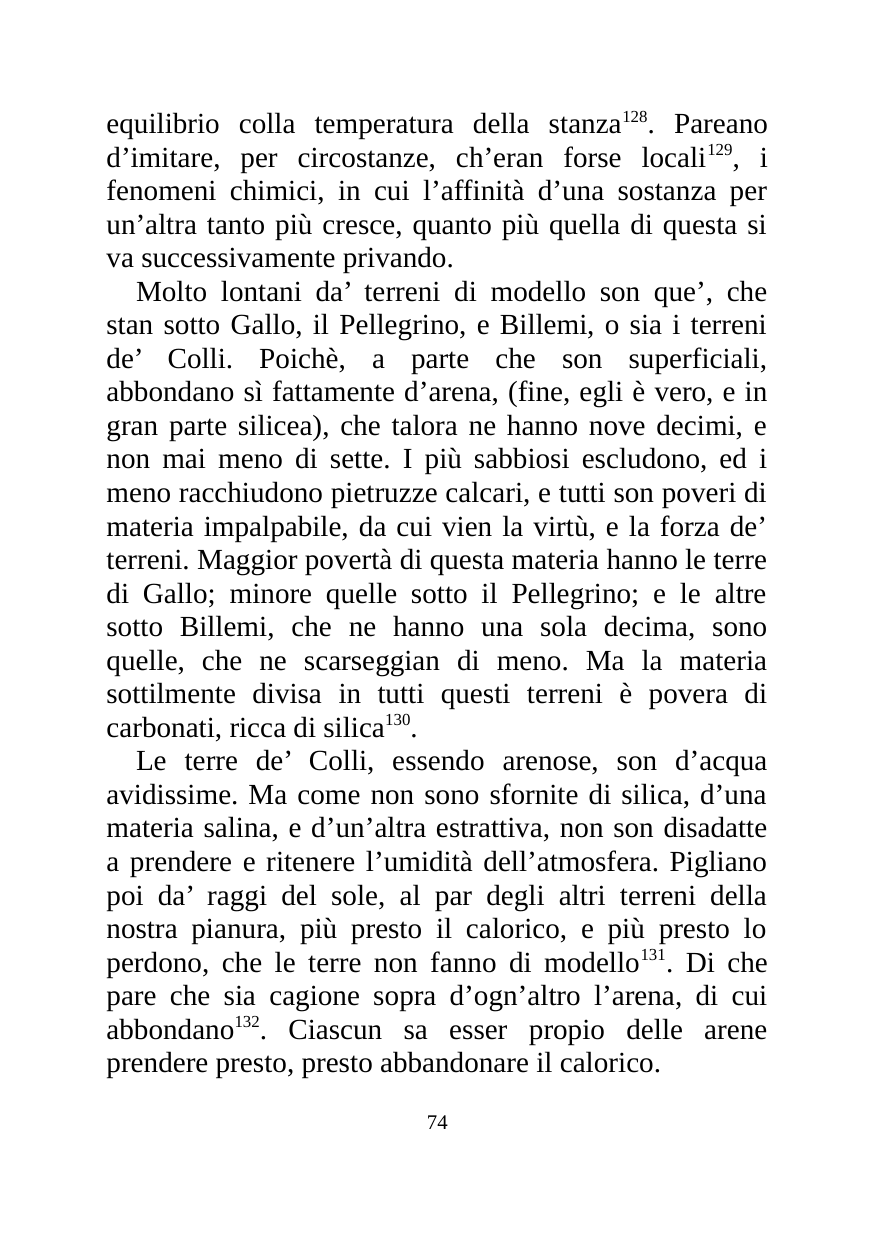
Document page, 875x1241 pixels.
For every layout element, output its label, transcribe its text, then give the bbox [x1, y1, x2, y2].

text equilibrio colla temperatura della stanza. Pareano d’imitare, per circostanze, ch’eran forse locali, i fenomeni chimici, in cui l’affinità d’una sostanza per un’altra tanto più cresce, quanto più quella di questa si va successivamente privando. [106, 106, 768, 274]
text Le terre de’ Colli, essendo arenose, son d’acqua avidissime. Ma come non sono sfornite di silica, d’una materia salina, e d’un’altra estrattiva, non son disadatte a prendere e ritenere l’umidità dell’atmosfera. Pigliano poi da’ raggi del sole, al par degli altri terreni della nostra pianura, più presto il calorico, e più presto lo perdono, che le terre non fanno di modello. Di che pare che sia cagione sopra d’ogn’altro l’arena, di cui abbondano. Ciascun sa esser propio delle arene prendere presto, presto abbandonare il calorico. [106, 743, 768, 1079]
text Molto lontani da’ terreni di modello son que’, che stan sotto Gallo, il Pellegrino, e Billemi, o sia i terreni de’ Colli. Poichè, a parte che son superficiali, abbondano sì fattamente d’arena, (fine, egli è vero, e in gran parte silicea), che talora ne hanno nove decimi, e non mai meno di sette. I più sabbiosi escludono, ed i meno racchiudono pietruzze calcari, e tutti son poveri di materia impalpabile, da cui vien la virtù, e la forza de’ terreni. Maggior povertà di questa materia hanno le terre di Gallo; minore quelle sotto il Pellegrino; e le altre sotto Billemi, che ne hanno una sola decima, sono quelle, che ne scarseggian di meno. Ma la materia sottilmente divisa in tutti questi terreni è povera di carbonati, ricca di silica. [106, 274, 768, 743]
